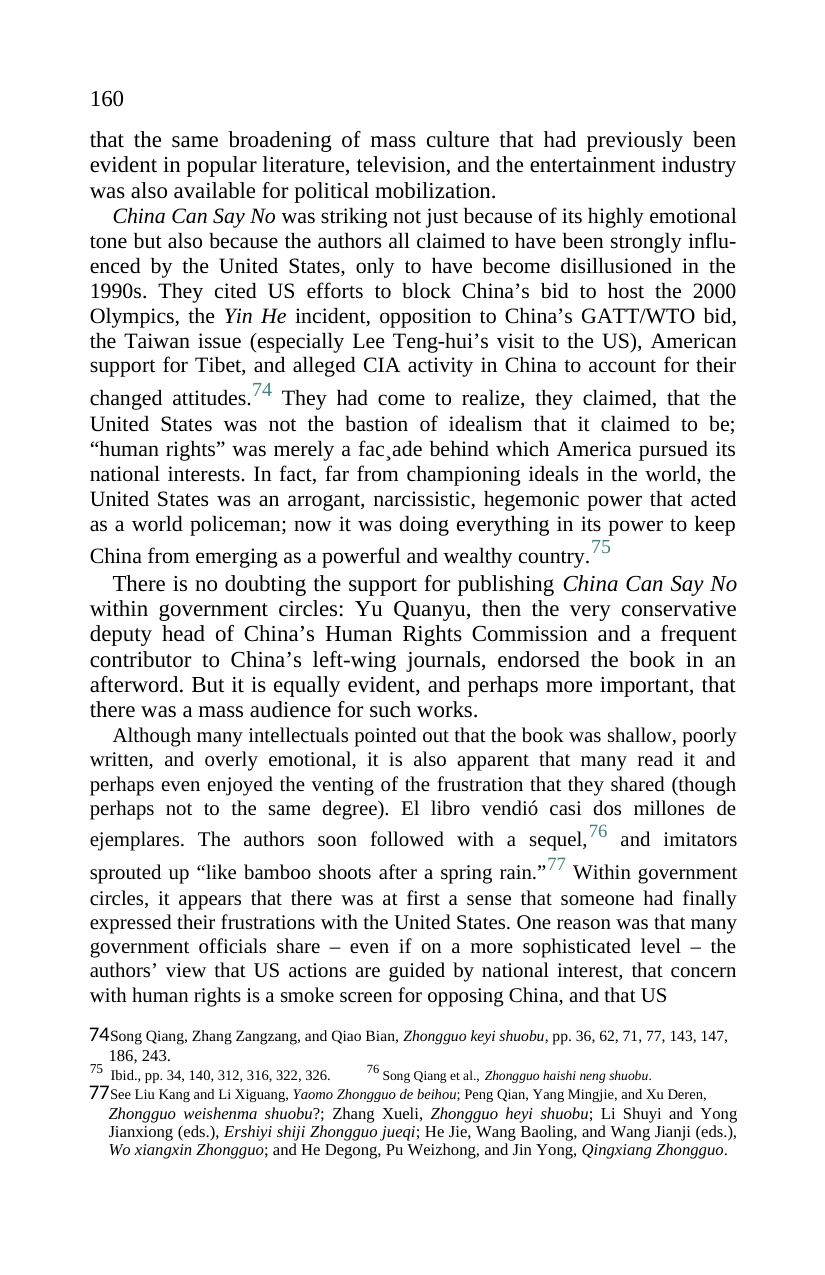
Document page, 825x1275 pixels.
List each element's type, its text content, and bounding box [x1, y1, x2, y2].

text There is no doubting the support for publishing China Can Say No within government circles: Yu Quanyu, then the very conservative deputy head of China’s Human Rights Commission and a frequent contributor to China’s left-wing journals, endorsed the book in an afterword. But it is equally evident, and perhaps more important, that there was a mass audience for such works. [89, 571, 737, 723]
text Zhongguo weishenma shuobu?; Zhang Xueli, Zhongguo heyi shuobu; Li Shuyi and Yong Jianxiong (eds.), Ershiyi shiji Zhongguo jueqi; He Jie, Wang Baoling, and Wang Jianji (eds.), Wo xiangxin Zhongguo; and He Degong, Pu Weizhong, and Jin Yong, Qingxiang Zhongguo. [108, 1106, 737, 1159]
text that the same broadening of mass culture that had previously been evident in popular literature, television, and the entertainment industry was also available for political mobilization. [89, 127, 737, 203]
text 75 Ibid., pp. 34, 140, 312, 316, 322, 326. 76 Song Qiang et al., Zhongguo haishi neng shuobu. [89, 1064, 737, 1084]
list Song Qiang, Zhang Zangzang, and Qiao Bian, Zhongguo keyi shuobu, pp. 36, 62, 71, 77, 143, 147, [88, 1021, 737, 1047]
list See Liu Kang and Li Xiguang, Yaomo Zhongguo de beihou; Peng Qian, Yang Mingjie, and Xu Deren, [88, 1084, 737, 1103]
text 186, 243. [108, 1049, 737, 1064]
text China Can Say No was striking not just because of its highly emotional tone but also because the authors all claimed to have been strongly influ-enced by the United States, only to have become disillusioned in the 1990s. They cited US efforts to block China’s bid to host the 2000 Olympics, the Yin He incident, opposition to China’s GATT/WTO bid, the Taiwan issue (especially Lee Teng-hui’s visit to the US), American support for Tibet, and alleged CIA activity in China to account for their changed attitudes.74 They had come to realize, they claimed, that the United States was not the bastion of idealism that it claimed to be; “human rights” was merely a fac¸ade behind which America pursued its national interests. In fact, far from championing ideals in the world, the United States was an arrogant, narcissistic, hegemonic power that acted as a world policeman; now it was doing everything in its power to keep China from emerging as a powerful and wealthy country.75 [89, 204, 737, 570]
text Although many intellectuals pointed out that the book was shallow, poorly written, and overly emotional, it is also apparent that many read it and perhaps even enjoyed the venting of the frustration that they shared (though perhaps not to the same degree). El libro vendió casi dos millones de ejemplares. The authors soon followed with a sequel,76 and imitators sprouted up “like bamboo shoots after a spring rain.”77 Within government circles, it appears that there was at first a sense that someone had finally expressed their frustrations with the United States. One reason was that many government officials share – even if on a more sophisticated level – the authors’ view that US actions are guided by national interest, that concern with human rights is a smoke screen for opposing China, and that US [89, 723, 737, 1007]
text 160 [89, 84, 737, 111]
